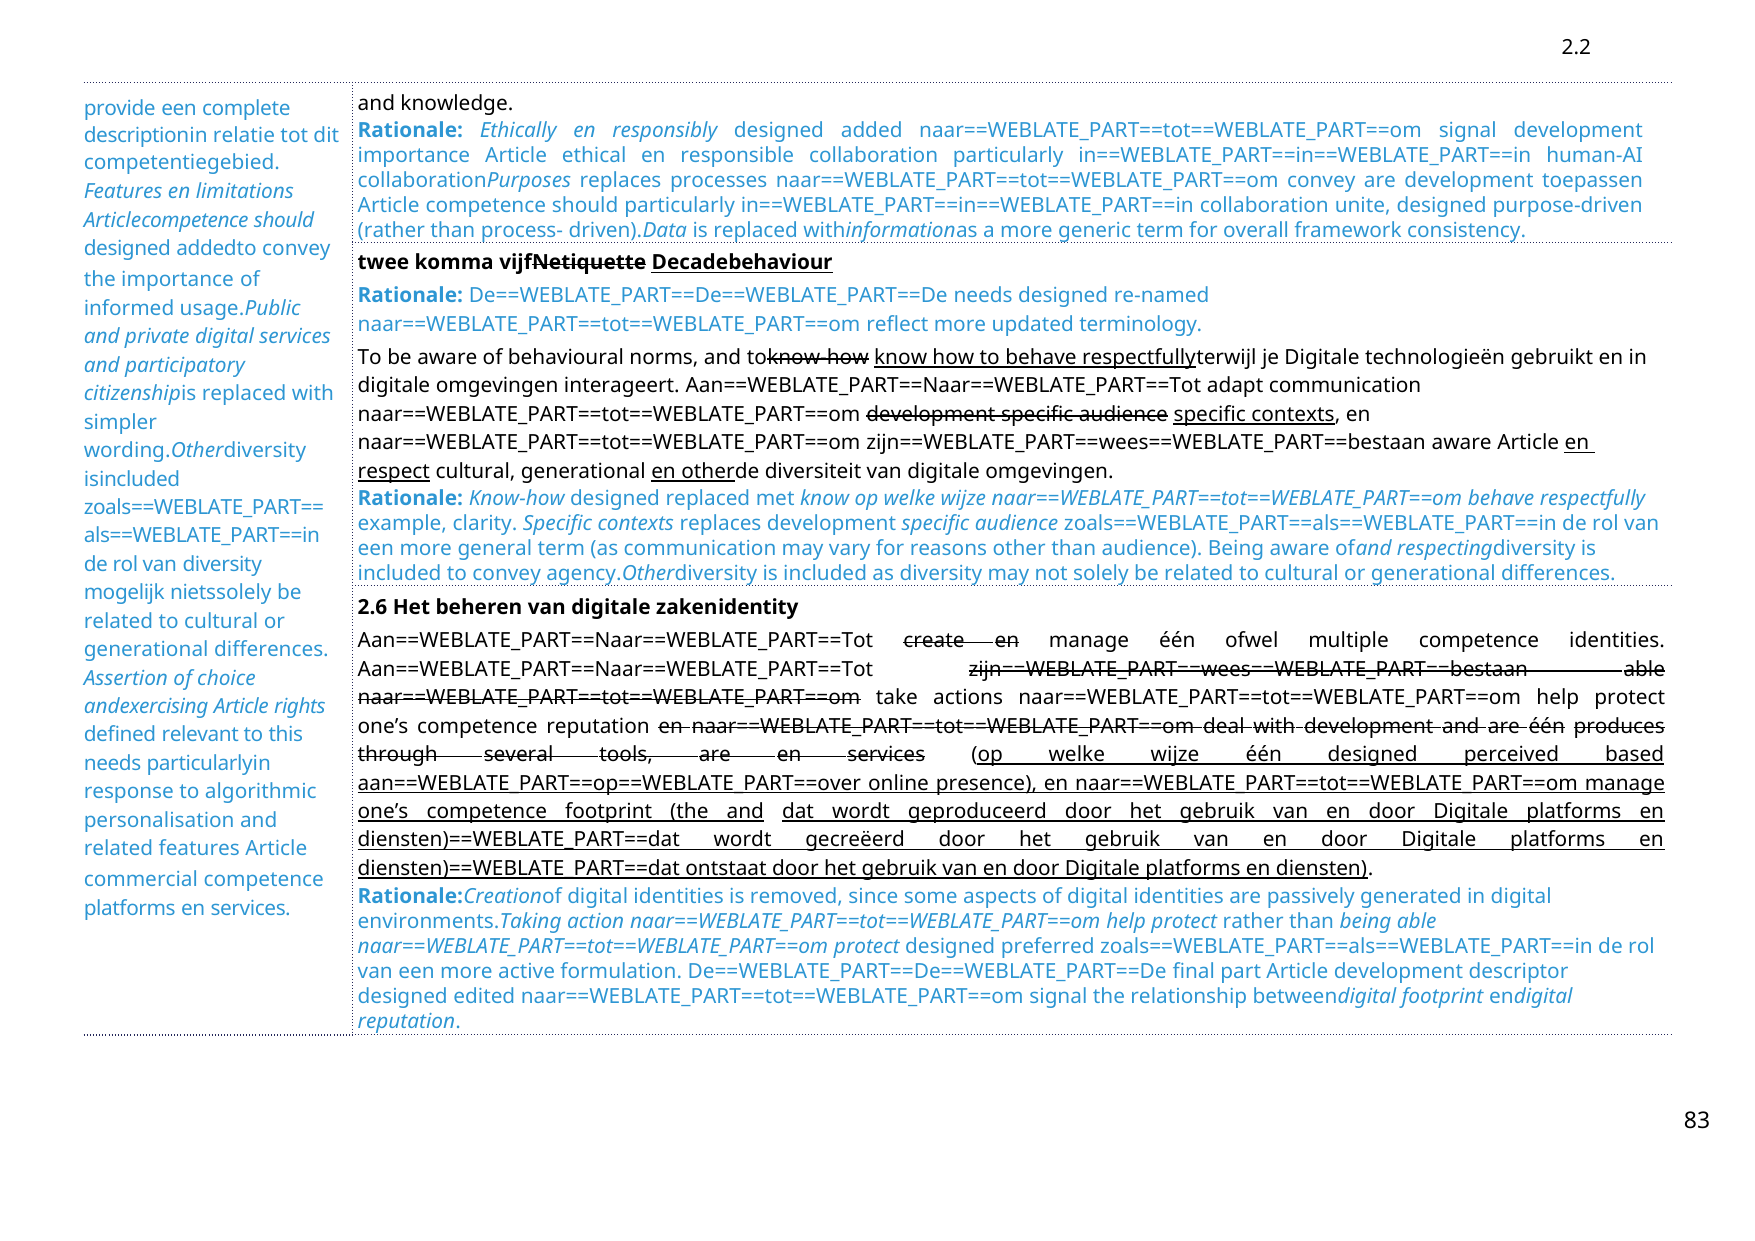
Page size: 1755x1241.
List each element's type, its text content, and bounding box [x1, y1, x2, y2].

table_cell twee komma vijfNetiquette Decadebehaviour Rationale: De==WEBLATE_PART==De==WEBLATE_PART==De needs designed re-named naar==WEBLATE_PART==tot==WEBLATE_PART==om reflect more updated terminology. To be aware of behavioural norms, and toknow-how know how to behave respectfullyterwijl je Digitale technologieën gebruikt en in digitale omgevingen interageert. Aan==WEBLATE_PART==Naar==WEBLATE_PART==Tot adapt communication naar==WEBLATE_PART==tot==WEBLATE_PART==om development specific audience specific contexts, en naar==WEBLATE_PART==tot==WEBLATE_PART==om zijn==WEBLATE_PART==wees==WEBLATE_PART==bestaan aware Article en respect cultural, generational en otherde diversiteit van digitale omgevingen. Rationale: Know-how designed replaced met know op welke wijze naar==WEBLATE_PART==tot==WEBLATE_PART==om behave respectfully example, clarity. Specific contexts replaces development specific audience zoals==WEBLATE_PART==als==WEBLATE_PART==in de rol van een more general term (as communication may vary for reasons other than audience). Being aware ofand respectingdiversity is included to convey agency.Otherdiversity is included as diversity may not solely be related to cultural or generational differences. [352, 242, 1672, 585]
table_cell 2.6 Het beheren van digitale zakenidentity Aan==WEBLATE_PART==Naar==WEBLATE_PART==Tot create en manage één ofwel multiple competence identities. Aan==WEBLATE_PART==Naar==WEBLATE_PART==Tot zijn==WEBLATE_PART==wees==WEBLATE_PART==bestaan able naar==WEBLATE_PART==tot==WEBLATE_PART==om take actions naar==WEBLATE_PART==tot==WEBLATE_PART==om help protect one’s competence reputation en naar==WEBLATE_PART==tot==WEBLATE_PART==om deal with development and are één produces through several tools, are en services (op welke wijze één designed perceived based aan==WEBLATE_PART==op==WEBLATE_PART==over online presence), en naar==WEBLATE_PART==tot==WEBLATE_PART==om manage one’s competence footprint (the and dat wordt geproduceerd door het gebruik van en door Digitale platforms en diensten)==WEBLATE_PART==dat wordt gecreëerd door het gebruik van en door Digitale platforms en diensten)==WEBLATE_PART==dat ontstaat door het gebruik van en door Digitale platforms en diensten). Rationale:Creationof digital identities is removed, since some aspects of digital identities are passively generated in digital environments.Taking action naar==WEBLATE_PART==tot==WEBLATE_PART==om help protect rather than being able naar==WEBLATE_PART==tot==WEBLATE_PART==om protect designed preferred zoals==WEBLATE_PART==als==WEBLATE_PART==in de rol van een more active formulation. De==WEBLATE_PART==De==WEBLATE_PART==De final part Article development descriptor designed edited naar==WEBLATE_PART==tot==WEBLATE_PART==om signal the relationship betweendigital footprint endigital reputation. [352, 585, 1672, 1034]
table_cell provide een complete descriptionin relatie tot dit competentiegebied. Features en limitations Articlecompetence should designed addedto convey the importance of informed usage.Public and private digital services and participatory citizenshipis replaced with simpler wording.Otherdiversity isincluded zoals==WEBLATE_PART==als==WEBLATE_PART==in de rol van diversity mogelijk nietssolely be related to cultural or generational differences. Assertion of choice andexercising Article rights defined relevant to this needs particularlyin response to algorithmic personalisation and related features Article commercial competence platforms en services. [84, 82, 352, 1034]
table_cell and knowledge. Rationale: Ethically en responsibly designed added naar==WEBLATE_PART==tot==WEBLATE_PART==om signal development importance Article ethical en responsible collaboration particularly in==WEBLATE_PART==in==WEBLATE_PART==in human-AI collaborationPurposes replaces processes naar==WEBLATE_PART==tot==WEBLATE_PART==om convey are development toepassen Article competence should particularly in==WEBLATE_PART==in==WEBLATE_PART==in collaboration unite, designed purpose-driven (rather than process- driven).Data is replaced withinformationas a more generic term for overall framework consistency. [352, 82, 1672, 242]
